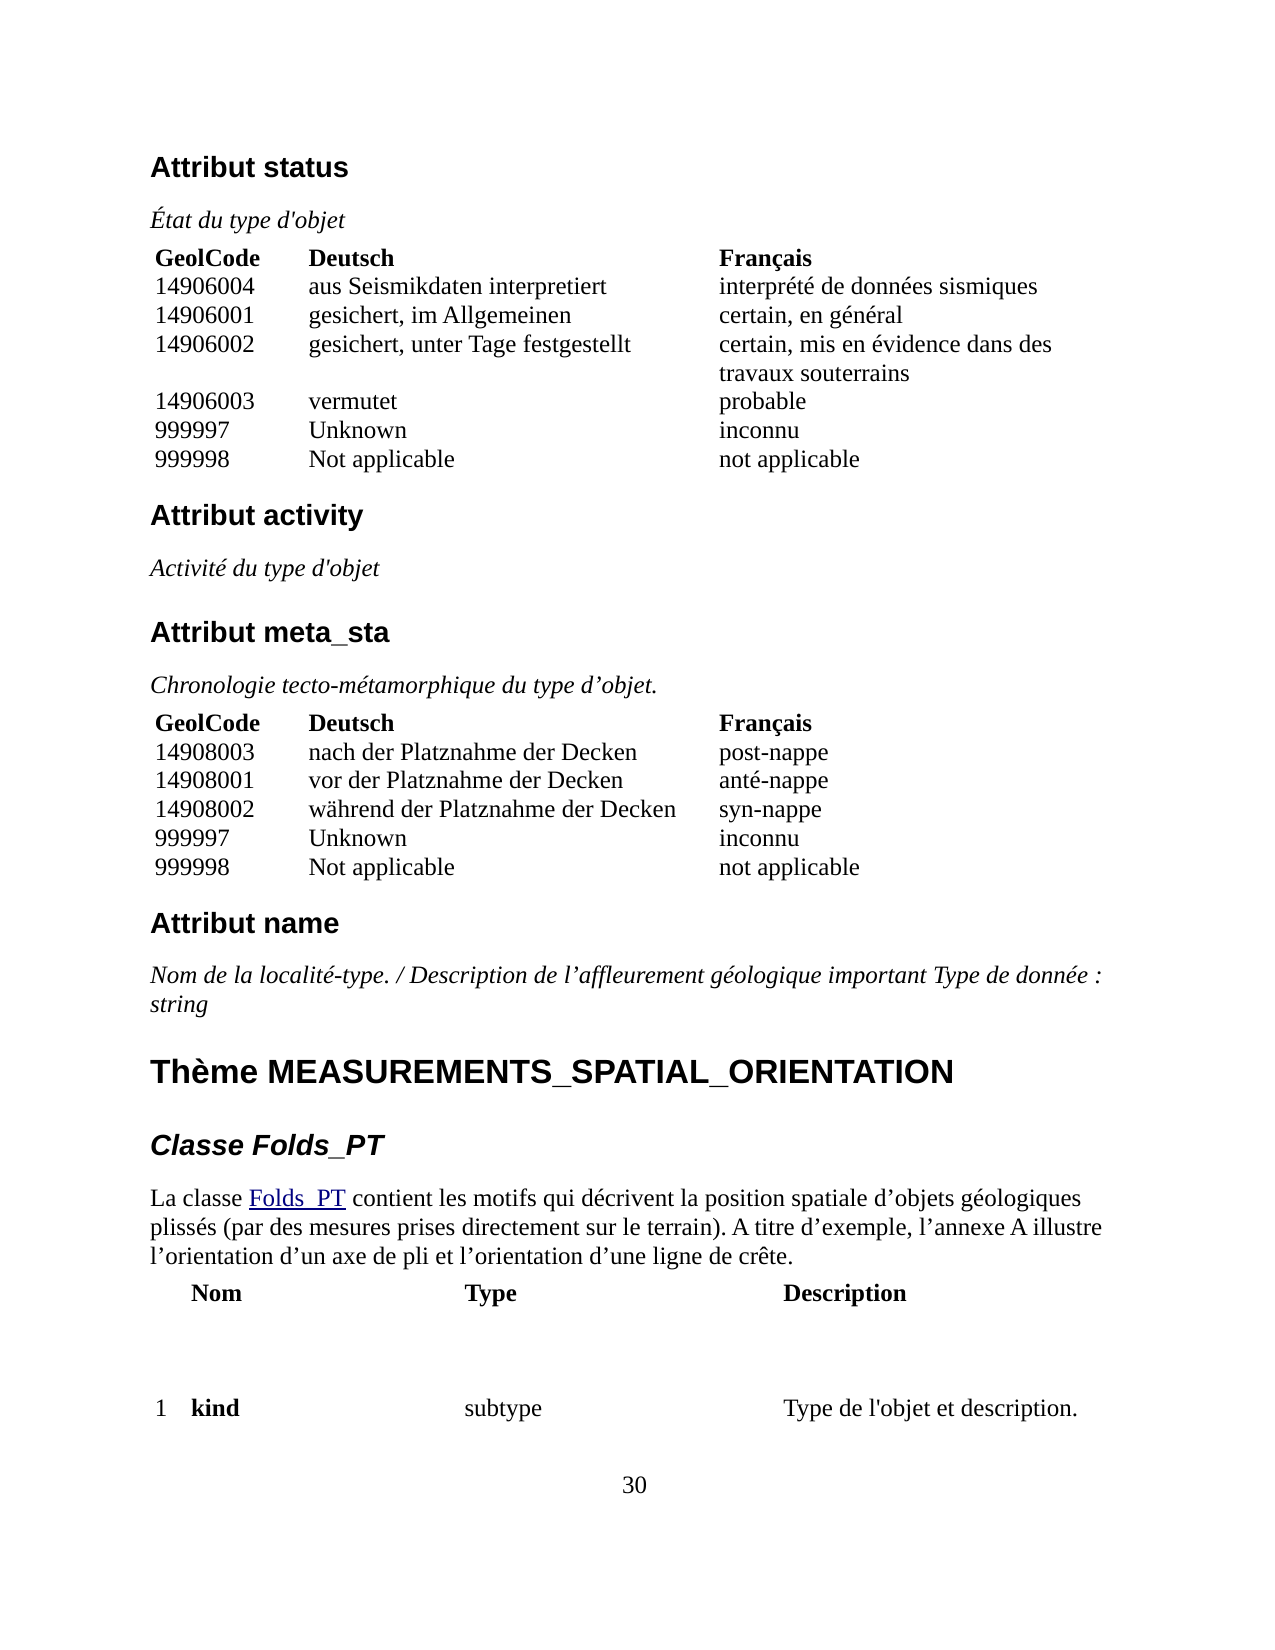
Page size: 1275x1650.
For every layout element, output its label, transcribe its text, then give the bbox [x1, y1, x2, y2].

table_cell post-nappe [714, 737, 1125, 766]
text La classe Folds_PT contient les motifs qui décrivent la position spatiale d’objets géologiques plissés (par des mesures prises directement sur le terrain). A titre d’exemple, l’annexe A illustre l’orientation d’un axe de pli et l’orientation d’une ligne de crête. [150, 1183, 1125, 1269]
table_header GeolCode [150, 708, 304, 737]
table_cell 14906001 [150, 300, 304, 329]
table_header Nom [186, 1279, 460, 1393]
table_cell certain, mis en évidence dans des travaux souterrains [714, 329, 1125, 386]
text État du type d'objet [150, 205, 1125, 234]
table_cell gesichert, unter Tage festgestellt [304, 329, 714, 386]
table_cell während der Platznahme der Decken [304, 794, 714, 823]
table_cell inconnu [714, 415, 1125, 444]
text Activité du type d'objet [150, 553, 1125, 581]
table_cell syn-nappe [714, 794, 1125, 823]
table_cell gesichert, im Allgemeinen [304, 300, 714, 329]
table_cell 999997 [150, 823, 304, 852]
table_cell 14908001 [150, 766, 304, 794]
table_cell not applicable [714, 852, 1125, 881]
subtitle Attribut activity [150, 498, 1125, 531]
table_cell 999997 [150, 415, 304, 444]
table_cell 14906003 [150, 386, 304, 415]
subtitle Attribut status [150, 150, 1125, 183]
table_cell Unknown [304, 415, 714, 444]
subtitle Thème MEASUREMENTS_SPATIAL_ORIENTATION [150, 1052, 1125, 1091]
table_cell interprété de données sismiques [714, 271, 1125, 300]
table_header [150, 1279, 186, 1393]
table_cell certain, en général [714, 300, 1125, 329]
table_header GeolCode [150, 243, 304, 271]
table_cell 14906004 [150, 271, 304, 300]
table_cell probable [714, 386, 1125, 415]
table_cell 14908003 [150, 737, 304, 766]
table_cell Type de l'objet et description. [779, 1394, 1125, 1422]
table_header Français [714, 243, 1125, 271]
table_cell kind [186, 1394, 460, 1422]
table_header Deutsch [304, 708, 714, 737]
subtitle Attribut name [150, 906, 1125, 939]
subtitle Classe Folds_PT [150, 1128, 1125, 1162]
table_cell inconnu [714, 823, 1125, 852]
table_header Type [460, 1279, 779, 1393]
table_cell vermutet [304, 386, 714, 415]
table_cell 14908002 [150, 794, 304, 823]
table_header Description [779, 1279, 1125, 1393]
table_cell not applicable [714, 444, 1125, 473]
table_cell 999998 [150, 852, 304, 881]
text Chronologie tecto-métamorphique du type d’objet. [150, 670, 1125, 699]
table_cell Not applicable [304, 444, 714, 473]
table_header Deutsch [304, 243, 714, 271]
table_cell 1 [150, 1394, 186, 1422]
table_cell vor der Platznahme der Decken [304, 766, 714, 794]
table_cell aus Seismikdaten interpretiert [304, 271, 714, 300]
table_cell nach der Platznahme der Decken [304, 737, 714, 766]
table_header Français [714, 708, 1125, 737]
subtitle Attribut meta_sta [150, 615, 1125, 649]
table_cell 14906002 [150, 329, 304, 386]
table_cell 999998 [150, 444, 304, 473]
table_cell Not applicable [304, 852, 714, 881]
text Nom de la localité-type. / Description de l’affleurement géologique important Type de donnée : string [150, 961, 1125, 1018]
table_cell Unknown [304, 823, 714, 852]
table_cell anté-nappe [714, 766, 1125, 794]
table_cell subtype [460, 1394, 779, 1422]
